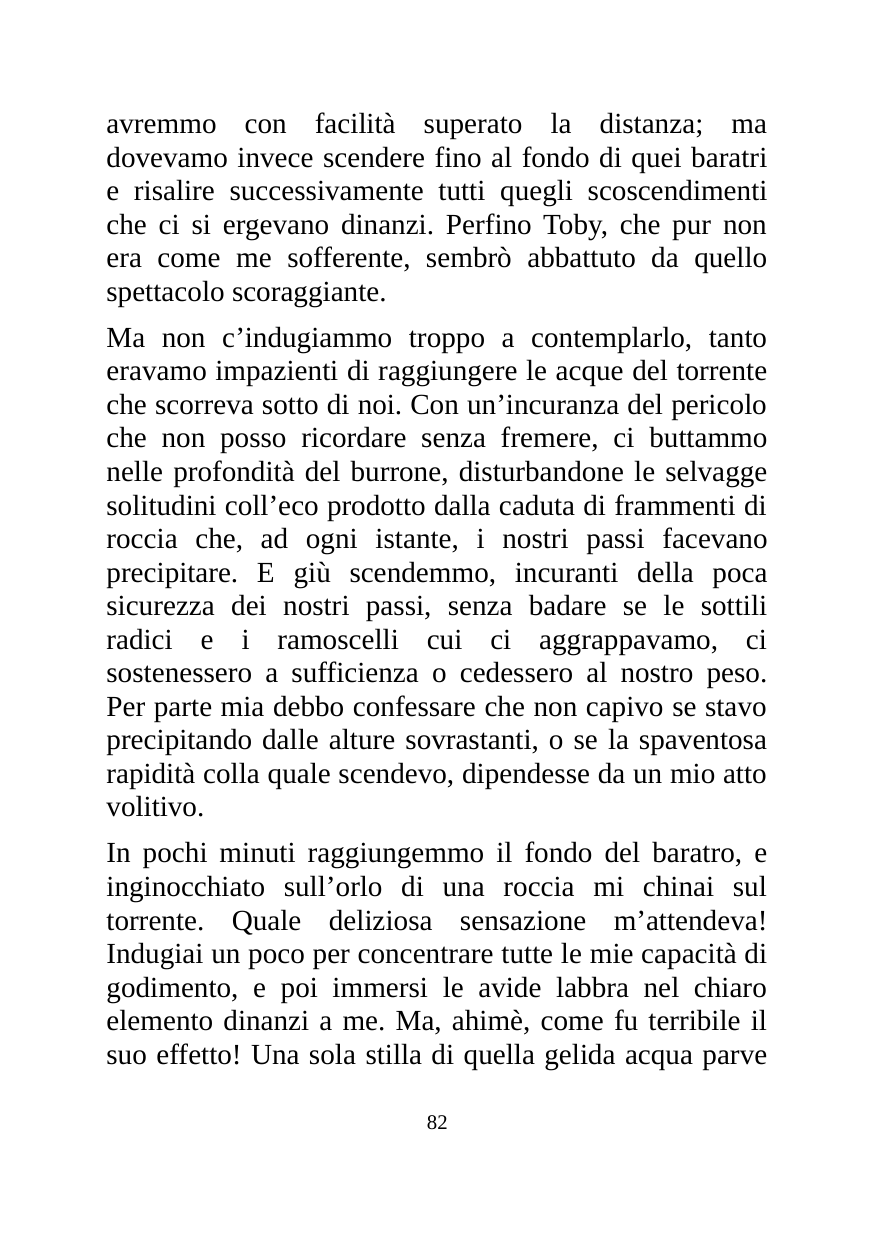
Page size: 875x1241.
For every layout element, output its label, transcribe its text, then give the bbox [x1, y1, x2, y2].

text avremmo con facilità superato la distanza; ma dovevamo invece scendere fino al fondo di quei baratri e risalire successivamente tutti quegli scoscendimenti che ci si ergevano dinanzi. Perfino Toby, che pur non era come me sofferente, sembrò abbattuto da quello spettacolo scoraggiante. [106, 106, 768, 307]
text In pochi minuti raggiungemmo il fondo del baratro, e inginocchiato sull’orlo di una roccia mi chinai sul torrente. Quale deliziosa sensazione m’attendeva! Indugiai un poco per concentrare tutte le mie capacità di godimento, e poi immersi le avide labbra nel chiaro elemento dinanzi a me. Ma, ahimè, come fu terribile il suo effetto! Una sola stilla di quella gelida acqua parve [106, 836, 768, 1070]
text Ma non c’indugiammo troppo a contemplarlo, tanto eravamo impazienti di raggiungere le acque del torrente che scorreva sotto di noi. Con un’incuranza del pericolo che non posso ricordare senza fremere, ci buttammo nelle profondità del burrone, disturbandone le selvagge solitudini coll’eco prodotto dalla caduta di frammenti di roccia che, ad ogni istante, i nostri passi facevano precipitare. E giù scendemmo, incuranti della poca sicurezza dei nostri passi, senza badare se le sottili radici e i ramoscelli cui ci aggrappavamo, ci sostenessero a sufficienza o cedessero al nostro peso. Per parte mia debbo confessare che non capivo se stavo precipitando dalle alture sovrastanti, o se la spaventosa rapidità colla quale scendevo, dipendesse da un mio atto volitivo. [106, 320, 768, 823]
